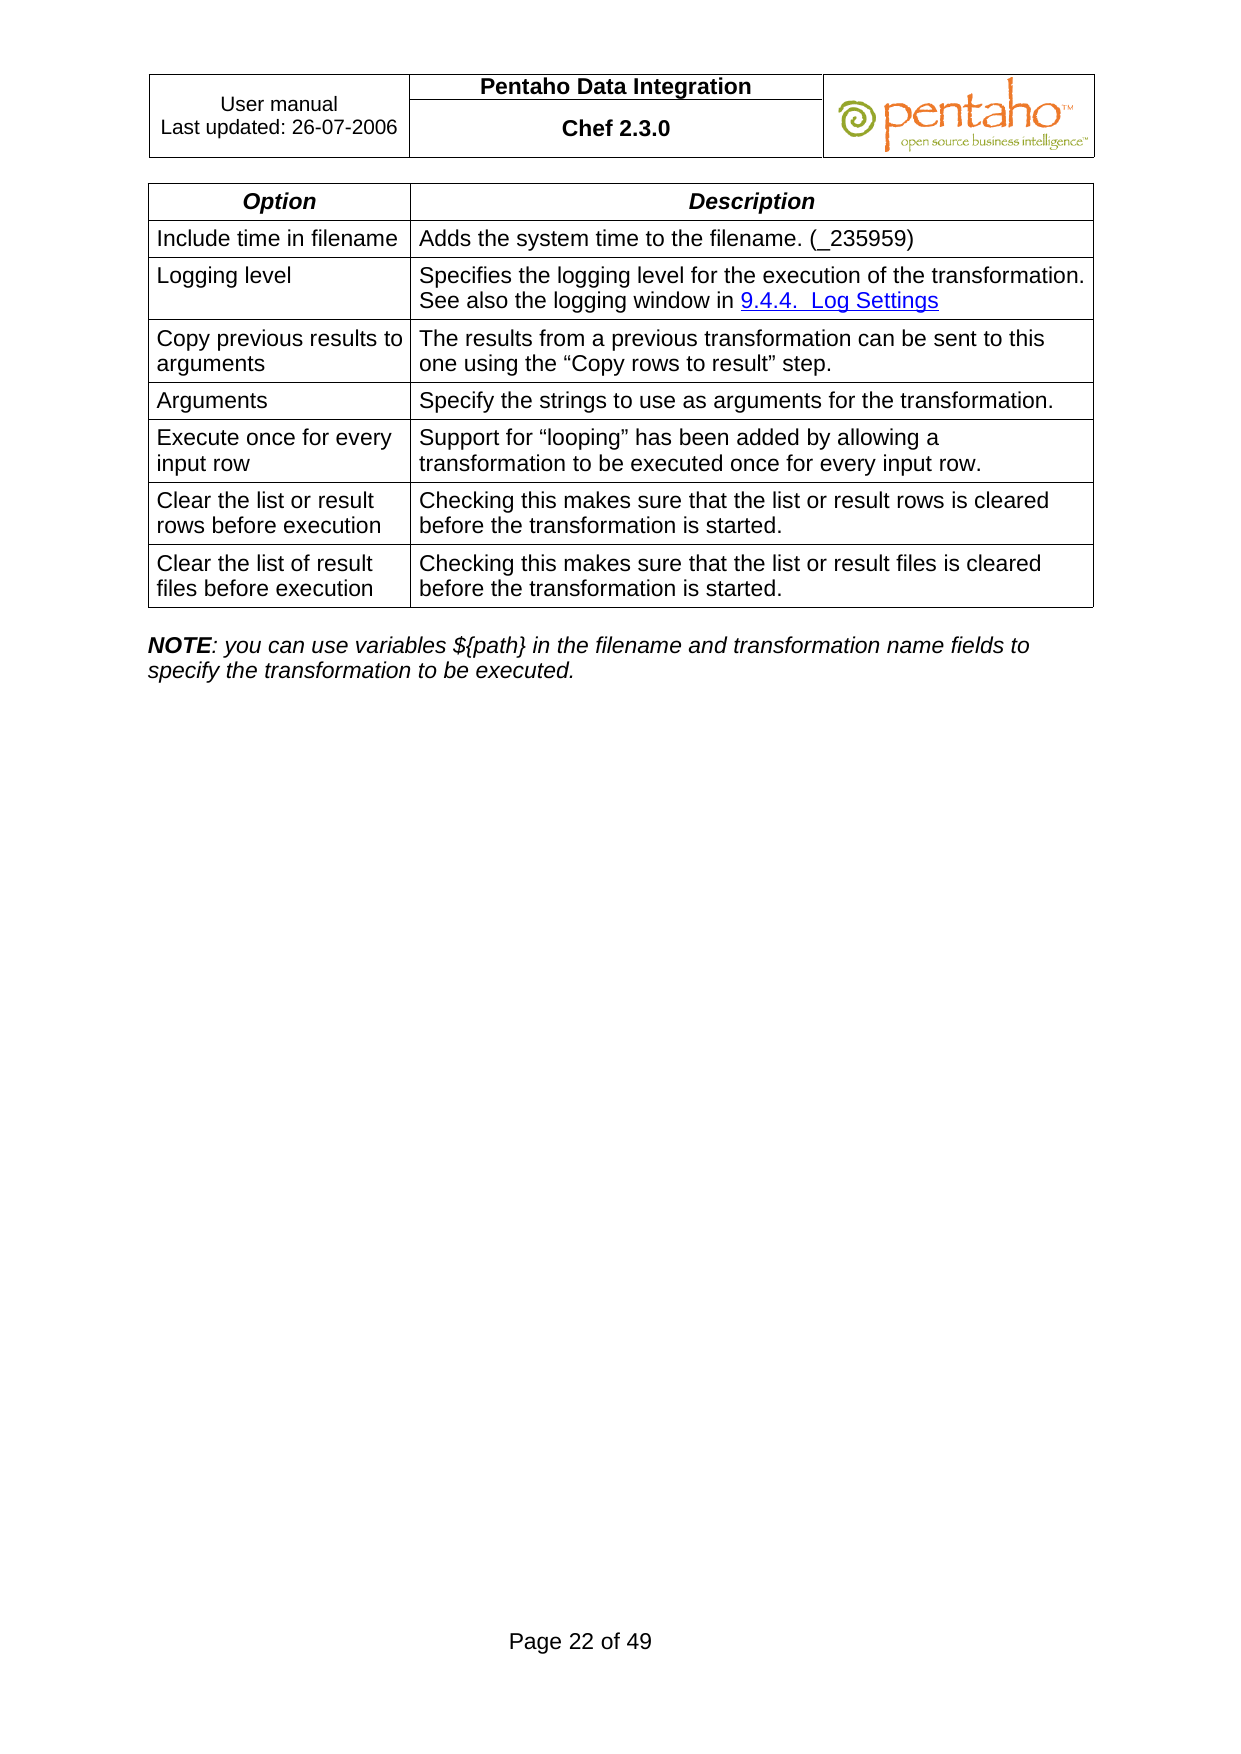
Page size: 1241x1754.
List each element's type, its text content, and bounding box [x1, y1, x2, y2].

table_cell Copy previous results to arguments [149, 320, 410, 382]
table_cell Logging level [149, 258, 410, 319]
text NOTE: you can use variables ${path} in the filename and transformation name fields to specify the transformation to be executed. [148, 633, 1092, 684]
table_cell Checking this makes sure that the list or result files is cleared before the transformation is started. [411, 545, 1093, 607]
table_cell Clear the list of result files before execution [149, 545, 410, 607]
table_cell Execute once for every input row [149, 420, 410, 482]
table_cell Include time in filename [149, 221, 410, 257]
table_header Description [411, 184, 1093, 220]
table_cell Adds the system time to the filename. (_235959) [411, 221, 1093, 257]
table_header Option [149, 184, 410, 220]
table_cell The results from a previous transformation can be sent to this one using the “Copy rows to result” step. [411, 320, 1093, 382]
table_cell Specifies the logging level for the execution of the transformation. See also the logging window in 9.4.4. Log Settings [411, 258, 1093, 319]
table_cell Specify the strings to use as arguments for the transformation. [411, 383, 1093, 419]
table_cell Arguments [149, 383, 410, 419]
table_cell Support for “looping” has been added by allowing a transformation to be executed once for every input row. [411, 420, 1093, 482]
table_cell Clear the list or result rows before execution [149, 483, 410, 544]
table_cell Checking this makes sure that the list or result rows is cleared before the transformation is started. [411, 483, 1093, 544]
